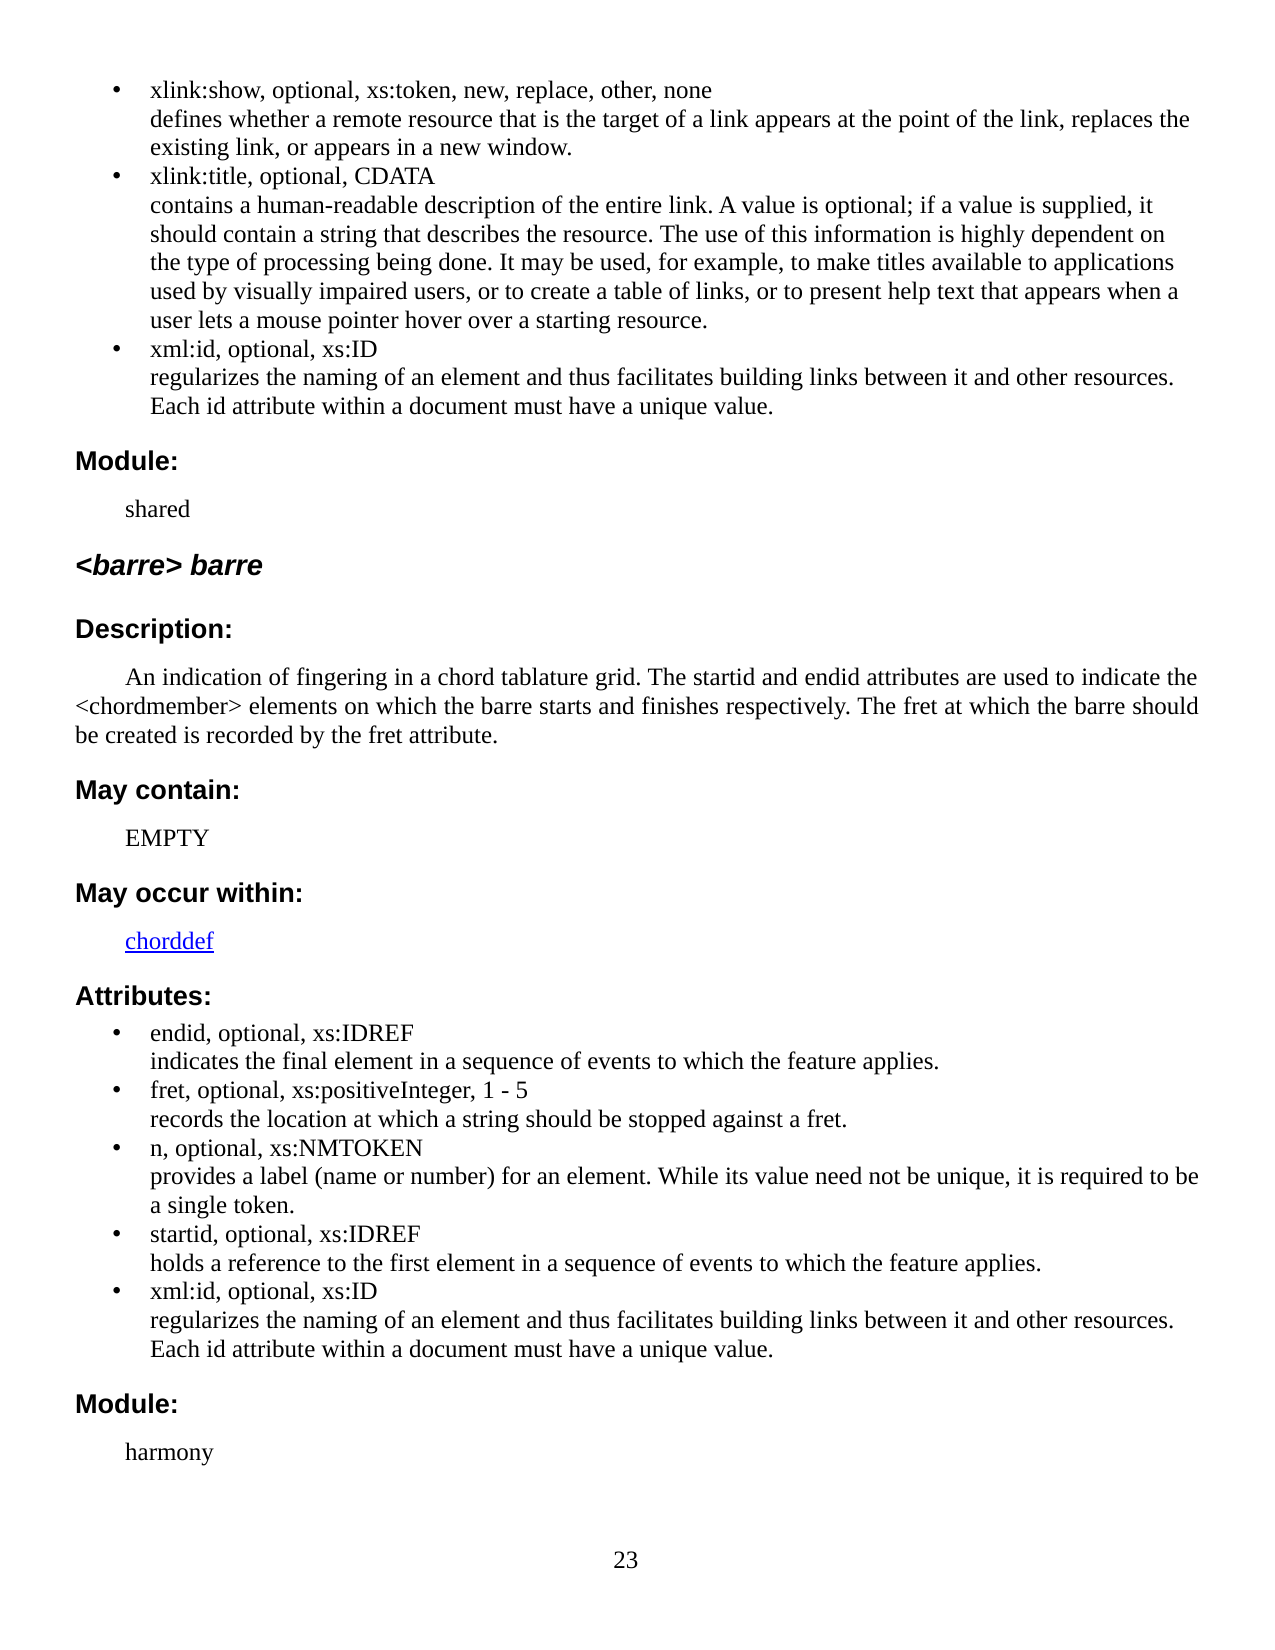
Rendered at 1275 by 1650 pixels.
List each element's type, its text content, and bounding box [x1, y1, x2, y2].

list xlink:title, optional, CDATA contains a human-readable description of the entire link. A value is optional; if a value is supplied, it should contain a string that describes the resource. The use of this information is highly dependent on the type of processing being done. It may be used, for example, to make titles available to applications used by visually impaired users, or to create a table of links, or to present help text that appears when a user lets a mouse pointer hover over a starting resource. [112, 161, 1200, 334]
subtitle Module: [75, 445, 1200, 476]
list xlink:show, optional, xs:token, new, replace, other, none defines whether a remote resource that is the target of a link appears at the point of the link, replaces the existing link, or appears in a new window. [112, 75, 1200, 161]
subtitle <barre> barre [75, 548, 1200, 582]
text An indication of fingering in a chord tablature grid. The startid and endid attributes are used to indicate the <chordmember> elements on which the barre starts and finishes respectively. The fret at which the barre should be created is recorded by the fret attribute. [75, 662, 1200, 749]
subtitle Attributes: [75, 980, 1200, 1011]
list endid, optional, xs:IDREF indicates the final element in a sequence of events to which the feature applies. [112, 1018, 1200, 1075]
list fret, optional, xs:positiveInteger, 1 - 5 records the location at which a string should be stopped against a fret. [112, 1075, 1200, 1133]
subtitle May contain: [75, 774, 1200, 805]
list startid, optional, xs:IDREF holds a reference to the first element in a sequence of events to which the feature applies. [112, 1219, 1200, 1276]
subtitle Description: [75, 613, 1200, 644]
list xml:id, optional, xs:ID regularizes the naming of an element and thus facilitates building links between it and other resources. Each id attribute within a document must have a unique value. [112, 1276, 1200, 1363]
list n, optional, xs:NMTOKEN provides a label (name or number) for an element. While its value need not be unique, it is required to be a single token. [112, 1133, 1200, 1219]
list xml:id, optional, xs:ID regularizes the naming of an element and thus facilitates building links between it and other resources. Each id attribute within a document must have a unique value. [112, 334, 1200, 420]
text chorddef [75, 926, 1200, 955]
text EMPTY [75, 823, 1200, 852]
text harmony [75, 1437, 1200, 1466]
subtitle Module: [75, 1388, 1200, 1419]
text shared [75, 494, 1200, 523]
subtitle May occur within: [75, 877, 1200, 908]
